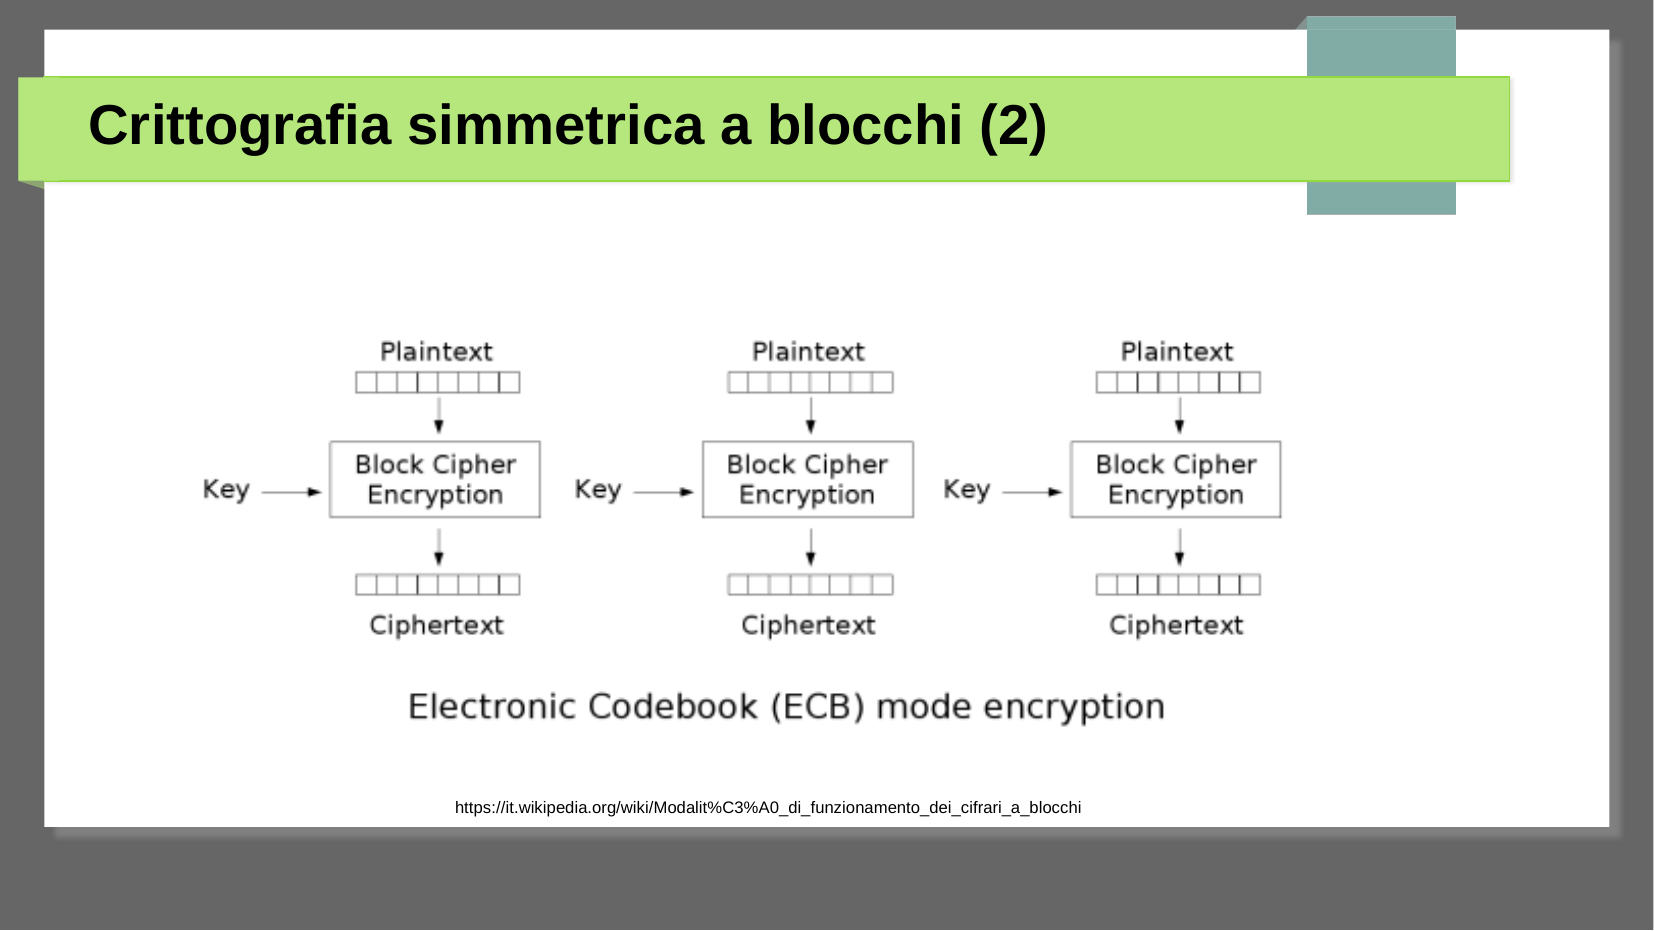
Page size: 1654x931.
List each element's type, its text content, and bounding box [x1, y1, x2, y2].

picture [164, 288, 1388, 788]
title Crittografia simmetrica a blocchi (2) [88, 73, 1506, 178]
text_box https://it.wikipedia.org/wiki/Modalit%C3%A0_di_funzionamento_dei_cifrari_a_blocchi [187, 791, 1351, 826]
